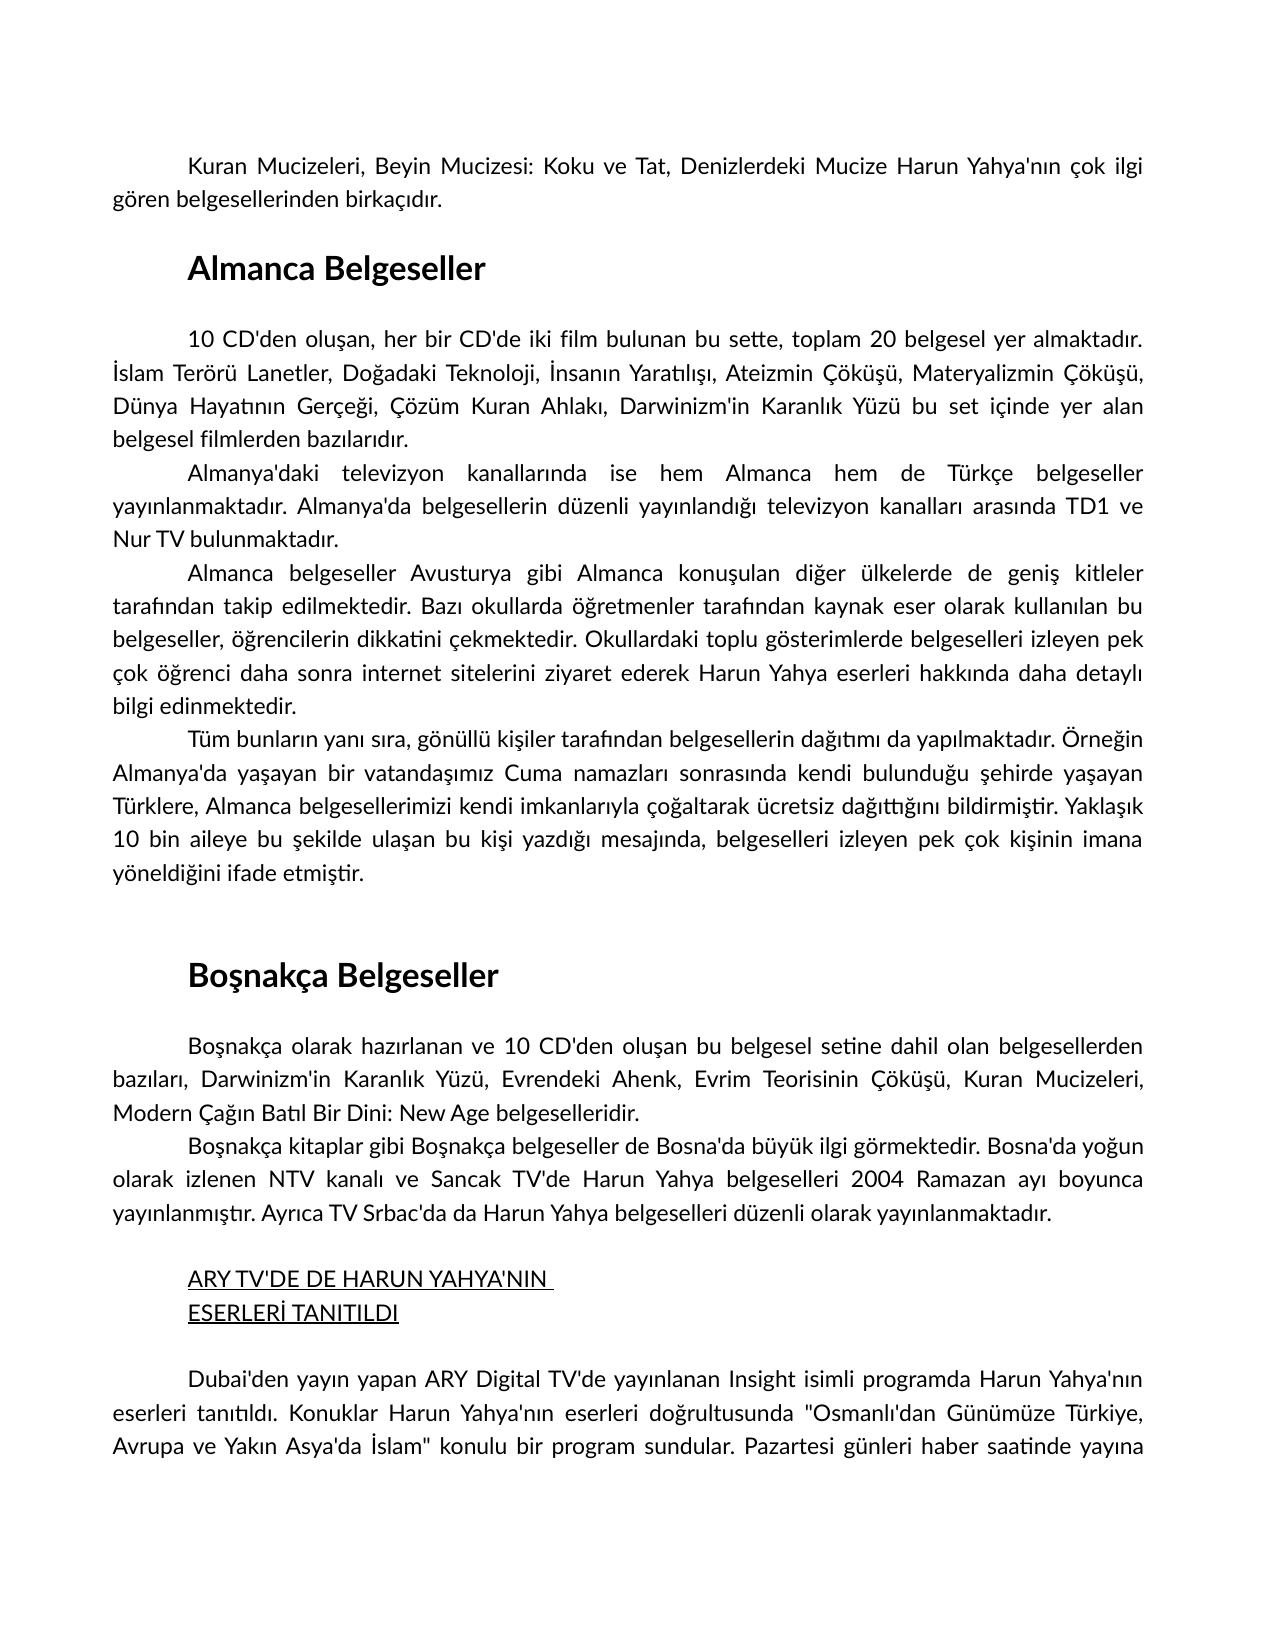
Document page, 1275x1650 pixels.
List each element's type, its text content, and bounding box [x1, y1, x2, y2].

text Almanya'daki televizyon kanallarında ise hem Almanca hem de Türkçe belgeseller yayınlanmaktadır. Almanya'da belgesellerin düzenli yayınlandığı televizyon kanalları arasında TD1 ve Nur TV bulunmaktadır. [112, 454, 1145, 554]
text Almanca belgeseller Avusturya gibi Almanca konuşulan diğer ülkelerde de geniş kitleler tarafından takip edilmektedir. Bazı okullarda öğretmenler tarafından kaynak eser olarak kullanılan bu belgeseller, öğrencilerin dikkatini çekmektedir. Okullardaki toplu gösterimlerde belgeselleri izleyen pek çok öğrenci daha sonra internet sitelerini ziyaret ederek Harun Yahya eserleri hakkında daha detaylı bilgi edinmektedir. [112, 554, 1145, 721]
text Almanca Belgeseller [112, 248, 1145, 288]
text Boşnakça olarak hazırlanan ve 10 CD'den oluşan bu belgesel setine dahil olan belgesellerden bazıları, Darwinizm'in Karanlık Yüzü, Evrendeki Ahenk, Evrim Teorisinin Çöküşü, Kuran Mucizeleri, Modern Çağın Batıl Bir Dini: New Age belgeselleridir. [112, 1028, 1145, 1128]
text 10 CD'den oluşan, her bir CD'de iki film bulunan bu sette, toplam 20 belgesel yer almaktadır. İslam Terörü Lanetler, Doğadaki Teknoloji, İnsanın Yaratılışı, Ateizmin Çöküşü, Materyalizmin Çöküşü, Dünya Hayatının Gerçeği, Çözüm Kuran Ahlakı, Darwinizm'in Karanlık Yüzü bu set içinde yer alan belgesel filmlerden bazılarıdır. [112, 321, 1145, 454]
text Boşnakça kitaplar gibi Boşnakça belgeseller de Bosna'da büyük ilgi görmektedir. Bosna'da yoğun olarak izlenen NTV kanalı ve Sancak TV'de Harun Yahya belgeselleri 2004 Ramazan ayı boyunca yayınlanmıştır. Ayrıca TV Srbac'da da Harun Yahya belgeselleri düzenli olarak yayınlanmaktadır. [112, 1128, 1145, 1228]
text ARY TV'DE DE HARUN YAHYA'NIN [112, 1261, 1145, 1294]
text Kuran Mucizeleri, Beyin Mucizesi: Koku ve Tat, Denizlerdeki Mucize Harun Yahya'nın çok ilgi gören belgesellerinden birkaçıdır. [112, 148, 1145, 214]
text Dubai'den yayın yapan ARY Digital TV'de yayınlanan Insight isimli programda Harun Yahya'nın eserleri tanıtıldı. Konuklar Harun Yahya'nın eserleri doğrultusunda "Osmanlı'dan Günümüze Türkiye, Avrupa ve Yakın Asya'da İslam" konulu bir program sundular. Pazartesi günleri haber saatinde yayına [112, 1361, 1145, 1461]
text ESERLERİ TANITILDI [112, 1294, 1145, 1328]
text Tüm bunların yanı sıra, gönüllü kişiler tarafından belgesellerin dağıtımı da yapılmaktadır. Örneğin Almanya'da yaşayan bir vatandaşımız Cuma namazları sonrasında kendi bulunduğu şehirde yaşayan Türklere, Almanca belgesellerimizi kendi imkanlarıyla çoğaltarak ücretsiz dağıttığını bildirmiştir. Yaklaşık 10 bin aileye bu şekilde ulaşan bu kişi yazdığı mesajında, belgeselleri izleyen pek çok kişinin imana yöneldiğini ifade etmiştir. [112, 721, 1145, 888]
text Boşnakça Belgeseller [112, 954, 1145, 994]
